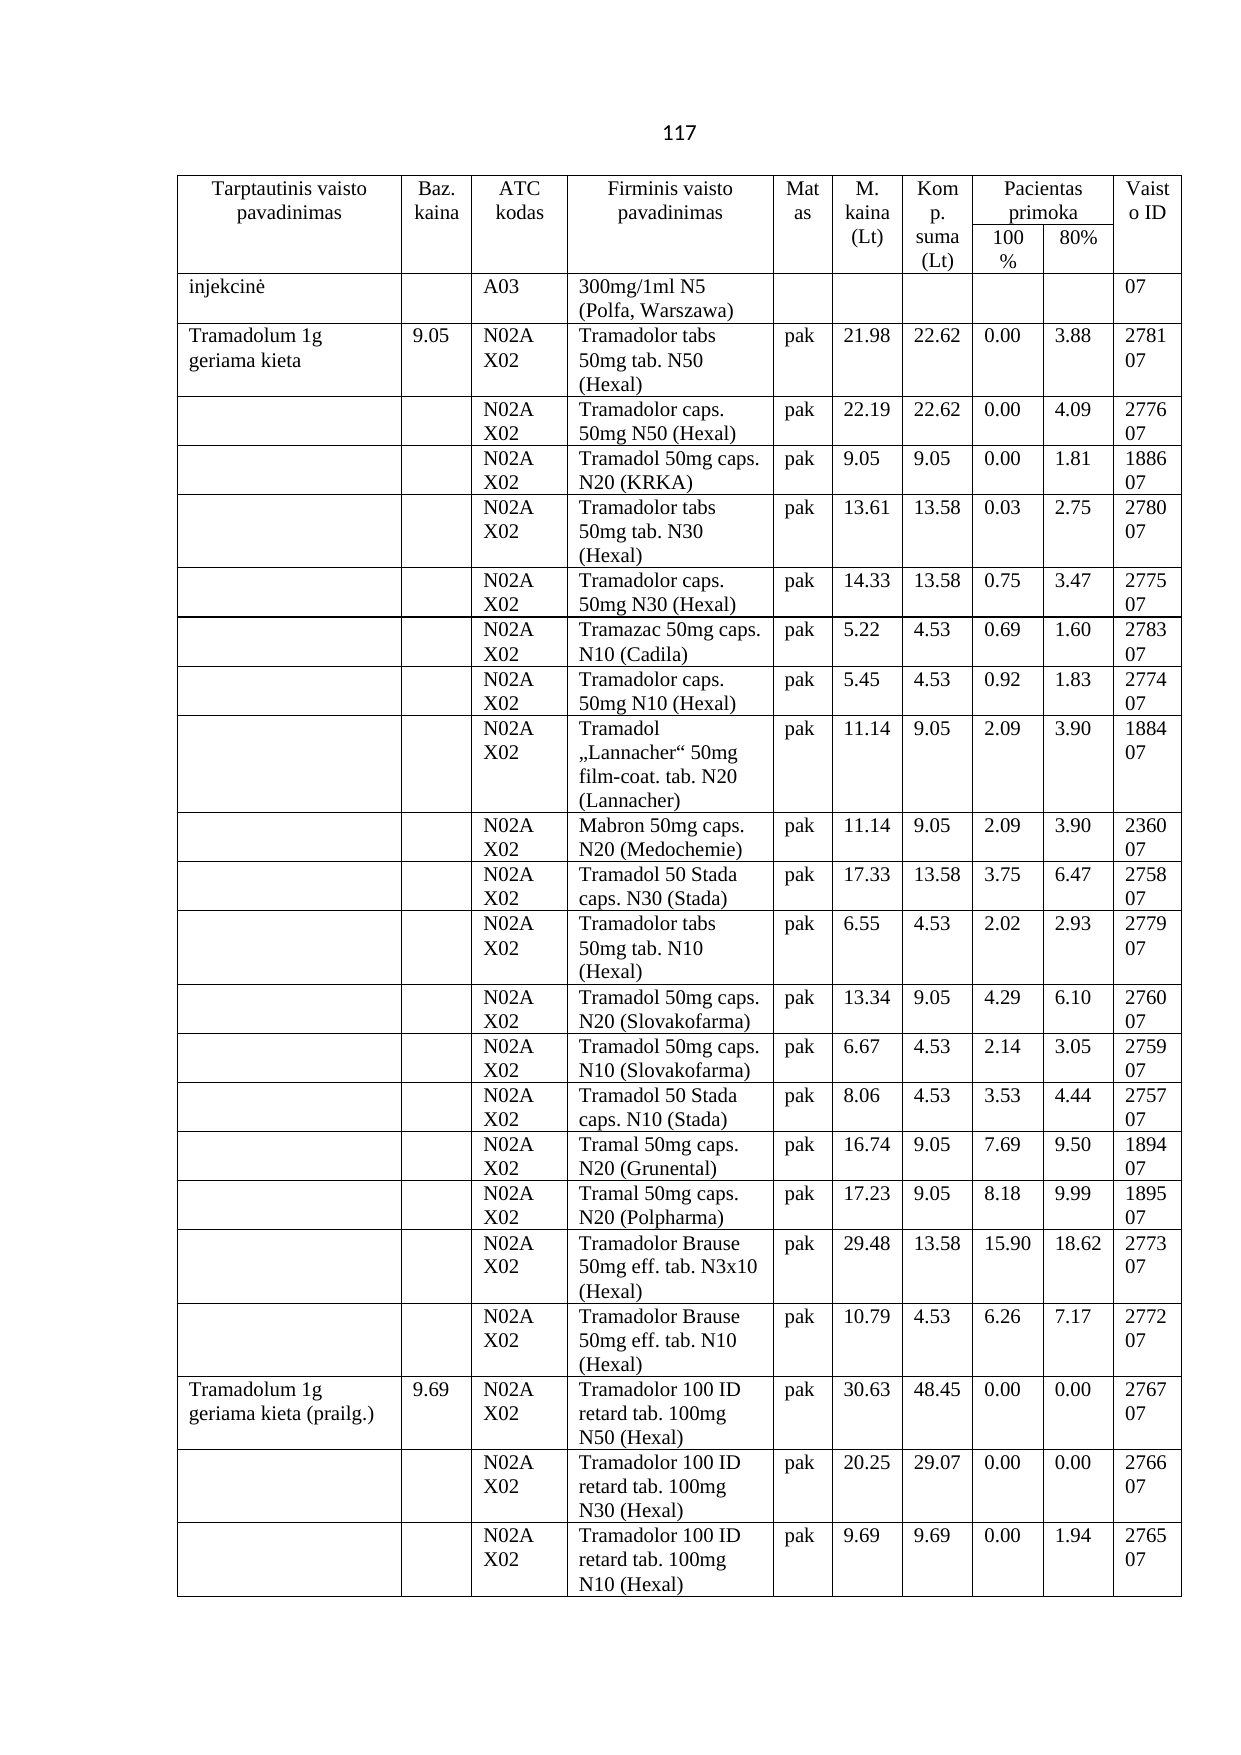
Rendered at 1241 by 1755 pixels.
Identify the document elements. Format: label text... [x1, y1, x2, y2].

table_cell N02A X02 [472, 1181, 567, 1229]
table_cell 276607 [1114, 1450, 1181, 1522]
table_cell 9.05 [903, 1181, 972, 1229]
table_cell 4.44 [1044, 1083, 1113, 1131]
table_cell 0.00 [973, 324, 1043, 396]
table_cell 13.34 [833, 985, 902, 1033]
table_cell 7.69 [973, 1132, 1043, 1180]
table_cell 29.48 [833, 1230, 902, 1303]
table_cell [178, 911, 401, 983]
table_cell pak [774, 397, 832, 445]
table_cell Tramadolor Brause 50mg eff. tab. N10 (Hexal) [568, 1304, 773, 1376]
table_cell 100% [973, 225, 1043, 273]
table_cell Tramazac 50mg caps. N10 (Cadila) [568, 618, 773, 666]
table_cell 275707 [1114, 1083, 1181, 1131]
table_cell 3.90 [1044, 813, 1113, 861]
table_cell N02A X02 [472, 862, 567, 910]
table_cell pak [774, 1304, 832, 1376]
table_cell Tramadol „Lannacher“ 50mg film-coat. tab. N20 (Lannacher) [568, 716, 773, 812]
table_cell [178, 716, 401, 812]
table_cell 9.99 [1044, 1181, 1113, 1229]
table_cell [402, 813, 471, 861]
table_cell 277307 [1114, 1230, 1181, 1303]
table_cell 4.29 [973, 985, 1043, 1033]
table_cell Tramadol 50 Stada caps. N30 (Stada) [568, 862, 773, 910]
table_cell [402, 1304, 471, 1376]
table_cell pak [774, 667, 832, 715]
table_cell [402, 985, 471, 1033]
table_cell 6.26 [973, 1304, 1043, 1376]
table_cell 236007 [1114, 813, 1181, 861]
table_cell pak [774, 568, 832, 616]
table_cell 6.10 [1044, 985, 1113, 1033]
table_cell 278107 [1114, 324, 1181, 396]
table_cell 0.00 [973, 1450, 1043, 1522]
table_cell 9.05 [903, 813, 972, 861]
table_cell 278007 [1114, 495, 1181, 567]
table_cell Tramadolor Brause 50mg eff. tab. N3x10 (Hexal) [568, 1230, 773, 1303]
table_cell 0.00 [973, 446, 1043, 494]
table_cell Tramadolor 100 ID retard tab. 100mg N10 (Hexal) [568, 1523, 773, 1596]
table_cell 11.14 [833, 813, 902, 861]
table_cell 22.62 [903, 397, 972, 445]
table_cell [178, 495, 401, 567]
table_cell 275907 [1114, 1034, 1181, 1082]
table_cell pak [774, 1083, 832, 1131]
table_cell [178, 862, 401, 910]
table_cell 189507 [1114, 1181, 1181, 1229]
table_cell pak [774, 446, 832, 494]
table_cell 4.53 [903, 1034, 972, 1082]
table_cell 9.05 [903, 446, 972, 494]
table_cell [402, 1083, 471, 1131]
table_cell N02A X02 [472, 568, 567, 616]
table_cell Tramadolor tabs 50mg tab. N30 (Hexal) [568, 495, 773, 567]
table_cell 275807 [1114, 862, 1181, 910]
table_cell 29.07 [903, 1450, 972, 1522]
table_cell [402, 495, 471, 567]
table_cell N02A X02 [472, 446, 567, 494]
table_cell 3.90 [1044, 716, 1113, 812]
table_cell [402, 1450, 471, 1522]
table_cell 2.09 [973, 716, 1043, 812]
table_cell [973, 274, 1043, 322]
table_cell N02A X02 [472, 397, 567, 445]
table_cell A03 [472, 274, 567, 322]
table_cell Tramadol 50mg caps. N20 (KRKA) [568, 446, 773, 494]
table_cell pak [774, 1132, 832, 1180]
table_cell Tramadolor tabs 50mg tab. N10 (Hexal) [568, 911, 773, 983]
table_cell 80% [1044, 225, 1113, 273]
table_cell [1044, 274, 1113, 322]
table_cell pak [774, 1523, 832, 1596]
table_cell 1.60 [1044, 618, 1113, 666]
table_cell 4.09 [1044, 397, 1113, 445]
table_cell [402, 1132, 471, 1180]
table_cell Mabron 50mg caps. N20 (Medochemie) [568, 813, 773, 861]
table_cell 14.33 [833, 568, 902, 616]
table_cell [402, 911, 471, 983]
table_cell [178, 667, 401, 715]
table_cell 188407 [1114, 716, 1181, 812]
table_cell [402, 1230, 471, 1303]
table_cell pak [774, 1450, 832, 1522]
table_header Pacientas primoka [973, 176, 1113, 224]
table_cell N02A X02 [472, 1230, 567, 1303]
table_cell 277507 [1114, 568, 1181, 616]
table_cell 9.05 [903, 1132, 972, 1180]
table_cell 189407 [1114, 1132, 1181, 1180]
table_cell 8.18 [973, 1181, 1043, 1229]
table_cell N02A X02 [472, 1523, 567, 1596]
table_cell pak [774, 911, 832, 983]
table_cell 18.62 [1044, 1230, 1113, 1303]
table_cell 4.53 [903, 911, 972, 983]
table_cell [178, 397, 401, 445]
table_cell Tramadolor 100 ID retard tab. 100mg N50 (Hexal) [568, 1377, 773, 1449]
table_cell 300mg/1ml N5 (Polfa, Warszawa) [568, 274, 773, 322]
table_cell [178, 985, 401, 1033]
table_cell 3.88 [1044, 324, 1113, 396]
table_cell 0.92 [973, 667, 1043, 715]
table_cell [402, 1181, 471, 1229]
table_cell 6.67 [833, 1034, 902, 1082]
table_cell N02A X02 [472, 1450, 567, 1522]
table_cell 17.23 [833, 1181, 902, 1229]
table_cell N02A X02 [472, 985, 567, 1033]
table_cell 9.50 [1044, 1132, 1113, 1180]
table_header Baz. kaina [402, 176, 471, 273]
table_cell 4.53 [903, 618, 972, 666]
table_header Vaisto ID [1114, 176, 1181, 273]
table_header Komp. suma (Lt) [903, 176, 972, 273]
table_cell N02A X02 [472, 324, 567, 396]
table_cell [178, 1132, 401, 1180]
table_cell pak [774, 1181, 832, 1229]
table_cell [402, 667, 471, 715]
table_cell 1.94 [1044, 1523, 1113, 1596]
table_cell 48.45 [903, 1377, 972, 1449]
table_cell [178, 813, 401, 861]
table_cell 6.47 [1044, 862, 1113, 910]
table_cell 15.90 [973, 1230, 1043, 1303]
table_cell 21.98 [833, 324, 902, 396]
table_cell N02A X02 [472, 667, 567, 715]
table_cell 8.06 [833, 1083, 902, 1131]
table_header Matas [774, 176, 832, 273]
table_cell 30.63 [833, 1377, 902, 1449]
table_cell 2.93 [1044, 911, 1113, 983]
table_cell 9.05 [402, 324, 471, 396]
table_cell pak [774, 716, 832, 812]
table_cell [178, 618, 401, 666]
table_cell 13.58 [903, 1230, 972, 1303]
table_cell 9.05 [903, 985, 972, 1033]
table_cell 188607 [1114, 446, 1181, 494]
table_cell [402, 446, 471, 494]
table_cell N02A X02 [472, 1034, 567, 1082]
table_cell N02A X02 [472, 716, 567, 812]
table_cell [402, 274, 471, 322]
table_cell N02A X02 [472, 813, 567, 861]
table_cell [178, 1181, 401, 1229]
table_cell [774, 274, 832, 322]
table_cell Tramadolor 100 ID retard tab. 100mg N30 (Hexal) [568, 1450, 773, 1522]
table_cell [178, 1034, 401, 1082]
table_cell 278307 [1114, 618, 1181, 666]
table_cell pak [774, 1230, 832, 1303]
table_cell [402, 1523, 471, 1596]
table_cell Tramadol 50mg caps. N10 (Slovakofarma) [568, 1034, 773, 1082]
table_cell N02A X02 [472, 618, 567, 666]
table_cell 4.53 [903, 1304, 972, 1376]
table_cell N02A X02 [472, 911, 567, 983]
table_header Tarptautinis vaisto pavadinimas [178, 176, 401, 273]
table_cell [178, 1523, 401, 1596]
table_cell 9.69 [833, 1523, 902, 1596]
table_cell 2.02 [973, 911, 1043, 983]
table_cell 9.69 [402, 1377, 471, 1449]
table_cell 0.00 [973, 1377, 1043, 1449]
table_cell pak [774, 1377, 832, 1449]
table_cell 2.14 [973, 1034, 1043, 1082]
table_cell Tramadolor tabs 50mg tab. N50 (Hexal) [568, 324, 773, 396]
table_cell N02A X02 [472, 495, 567, 567]
table_cell [178, 1304, 401, 1376]
table_cell Tramadol 50 Stada caps. N10 (Stada) [568, 1083, 773, 1131]
table_cell 277207 [1114, 1304, 1181, 1376]
table_cell 7.17 [1044, 1304, 1113, 1376]
table_cell 276007 [1114, 985, 1181, 1033]
table_cell [402, 568, 471, 616]
table_cell 1.83 [1044, 667, 1113, 715]
table_cell 22.19 [833, 397, 902, 445]
table_cell [178, 1230, 401, 1303]
table_cell Tramadolor caps. 50mg N30 (Hexal) [568, 568, 773, 616]
table_cell 22.62 [903, 324, 972, 396]
table_cell 0.00 [1044, 1377, 1113, 1449]
table_cell [402, 397, 471, 445]
table_cell N02A X02 [472, 1083, 567, 1131]
table_cell 0.69 [973, 618, 1043, 666]
table_cell 20.25 [833, 1450, 902, 1522]
table_cell [178, 1450, 401, 1522]
table_cell N02A X02 [472, 1304, 567, 1376]
table_cell 277607 [1114, 397, 1181, 445]
table_cell N02A X02 [472, 1377, 567, 1449]
table_cell 277407 [1114, 667, 1181, 715]
table_cell 5.45 [833, 667, 902, 715]
table_cell Tramadolor caps. 50mg N10 (Hexal) [568, 667, 773, 715]
table_cell [402, 1034, 471, 1082]
table_cell Tramadolum 1g geriama kieta [178, 324, 401, 396]
table_cell 0.03 [973, 495, 1043, 567]
table_cell Tramal 50mg caps. N20 (Polpharma) [568, 1181, 773, 1229]
table_cell pak [774, 495, 832, 567]
table_cell 13.58 [903, 568, 972, 616]
table_cell pak [774, 985, 832, 1033]
table_cell 3.75 [973, 862, 1043, 910]
table_cell N02A X02 [472, 1132, 567, 1180]
table_cell 07 [1114, 274, 1181, 322]
table_cell 277907 [1114, 911, 1181, 983]
table_cell 10.79 [833, 1304, 902, 1376]
table_cell pak [774, 862, 832, 910]
table_cell 6.55 [833, 911, 902, 983]
table_cell pak [774, 324, 832, 396]
table_cell [402, 862, 471, 910]
table_cell Tramadolum 1g geriama kieta (prailg.) [178, 1377, 401, 1449]
table_cell Tramal 50mg caps. N20 (Grunental) [568, 1132, 773, 1180]
table_cell 2.75 [1044, 495, 1113, 567]
table_cell 13.58 [903, 495, 972, 567]
table_cell 5.22 [833, 618, 902, 666]
table_cell pak [774, 813, 832, 861]
table_header Firminis vaisto pavadinimas [568, 176, 773, 273]
table_cell 276507 [1114, 1523, 1181, 1596]
table_cell Tramadolor caps. 50mg N50 (Hexal) [568, 397, 773, 445]
table_cell 9.69 [903, 1523, 972, 1596]
table_cell 3.47 [1044, 568, 1113, 616]
table_cell [402, 716, 471, 812]
table_header ATC kodas [472, 176, 567, 273]
table_cell 13.61 [833, 495, 902, 567]
table_cell 0.00 [973, 1523, 1043, 1596]
table_cell Tramadol 50mg caps. N20 (Slovakofarma) [568, 985, 773, 1033]
table_cell 17.33 [833, 862, 902, 910]
table_cell 13.58 [903, 862, 972, 910]
table_cell 3.05 [1044, 1034, 1113, 1082]
table_cell [178, 568, 401, 616]
table_cell 11.14 [833, 716, 902, 812]
table_cell 276707 [1114, 1377, 1181, 1449]
table_cell 1.81 [1044, 446, 1113, 494]
table_cell 4.53 [903, 667, 972, 715]
table_cell injekcinė [178, 274, 401, 322]
table_cell [178, 1083, 401, 1131]
table_cell 0.75 [973, 568, 1043, 616]
table_cell [402, 618, 471, 666]
table_cell 2.09 [973, 813, 1043, 861]
table_header M. kaina (Lt) [833, 176, 902, 273]
table_cell 16.74 [833, 1132, 902, 1180]
table_cell pak [774, 618, 832, 666]
table_cell 0.00 [1044, 1450, 1113, 1522]
table_cell [903, 274, 972, 322]
table_cell 9.05 [833, 446, 902, 494]
table_cell pak [774, 1034, 832, 1082]
table_cell 0.00 [973, 397, 1043, 445]
table_cell 4.53 [903, 1083, 972, 1131]
table_cell 9.05 [903, 716, 972, 812]
table_cell [833, 274, 902, 322]
table_cell 3.53 [973, 1083, 1043, 1131]
table_cell [178, 446, 401, 494]
